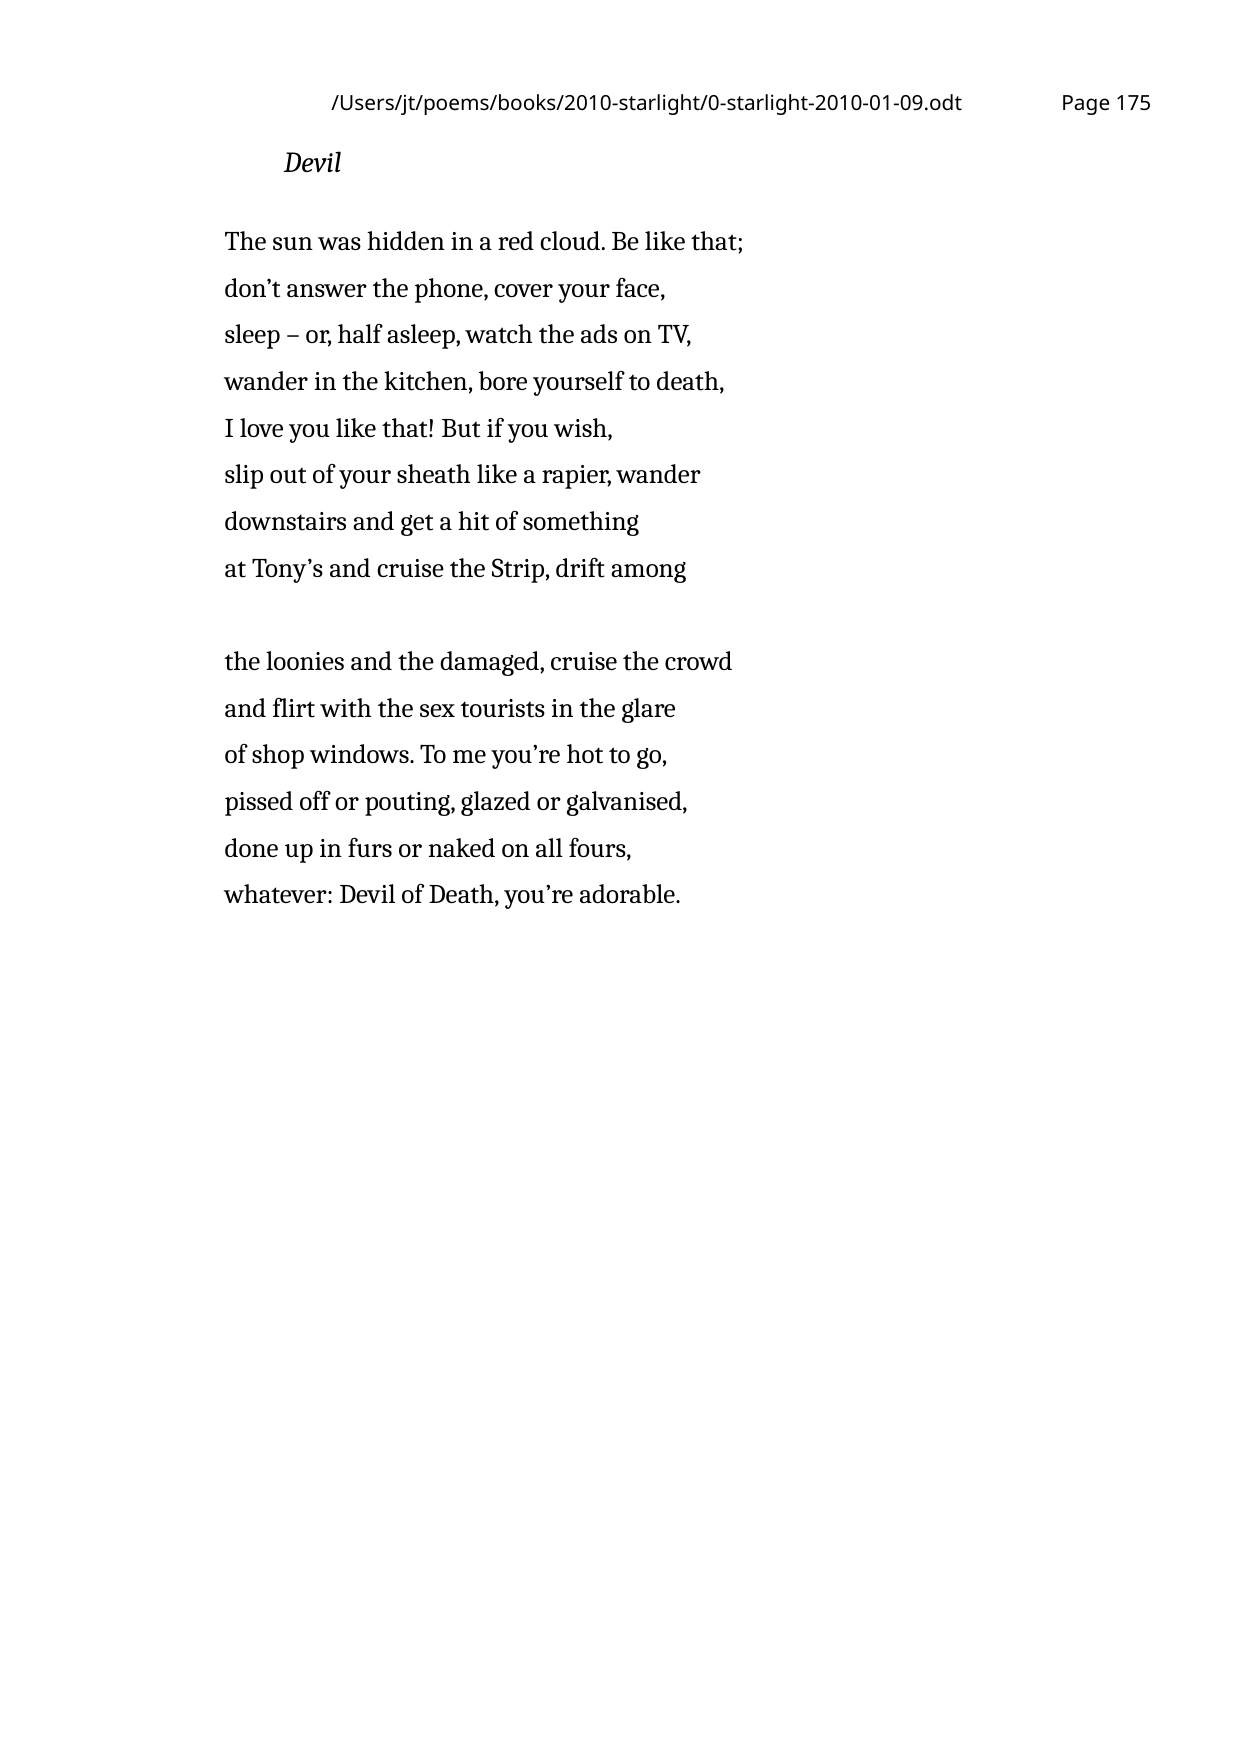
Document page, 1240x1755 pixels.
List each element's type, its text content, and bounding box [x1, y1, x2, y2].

text I love you like that! But if you wish, [224, 413, 1151, 444]
text wander in the kitchen, bore yourself to death, [224, 366, 1151, 397]
text and flirt with the sex tourists in the glare [224, 693, 1151, 724]
text at Tony’s and cruise the Strip, drift among [224, 553, 1151, 584]
text downstairs and get a hit of something [224, 506, 1151, 537]
text the loonies and the damaged, cruise the crowd [224, 646, 1151, 677]
text done up in furs or naked on all fours, [224, 833, 1151, 864]
text sleep – or, half asleep, watch the ads on TV, [224, 319, 1151, 351]
text of shop windows. To me you’re hot to go, [224, 739, 1151, 771]
text pissed off or pouting, glazed or galvanised, [224, 786, 1151, 817]
text don’t answer the phone, cover your face, [224, 273, 1151, 304]
text The sun was hidden in a red cloud. Be like that; [224, 226, 1151, 257]
title Devil [283, 146, 1062, 180]
text whatever: Devil of Death, you’re adorable. [224, 879, 1151, 911]
text slip out of your sheath like a rapier, wander [224, 459, 1151, 491]
